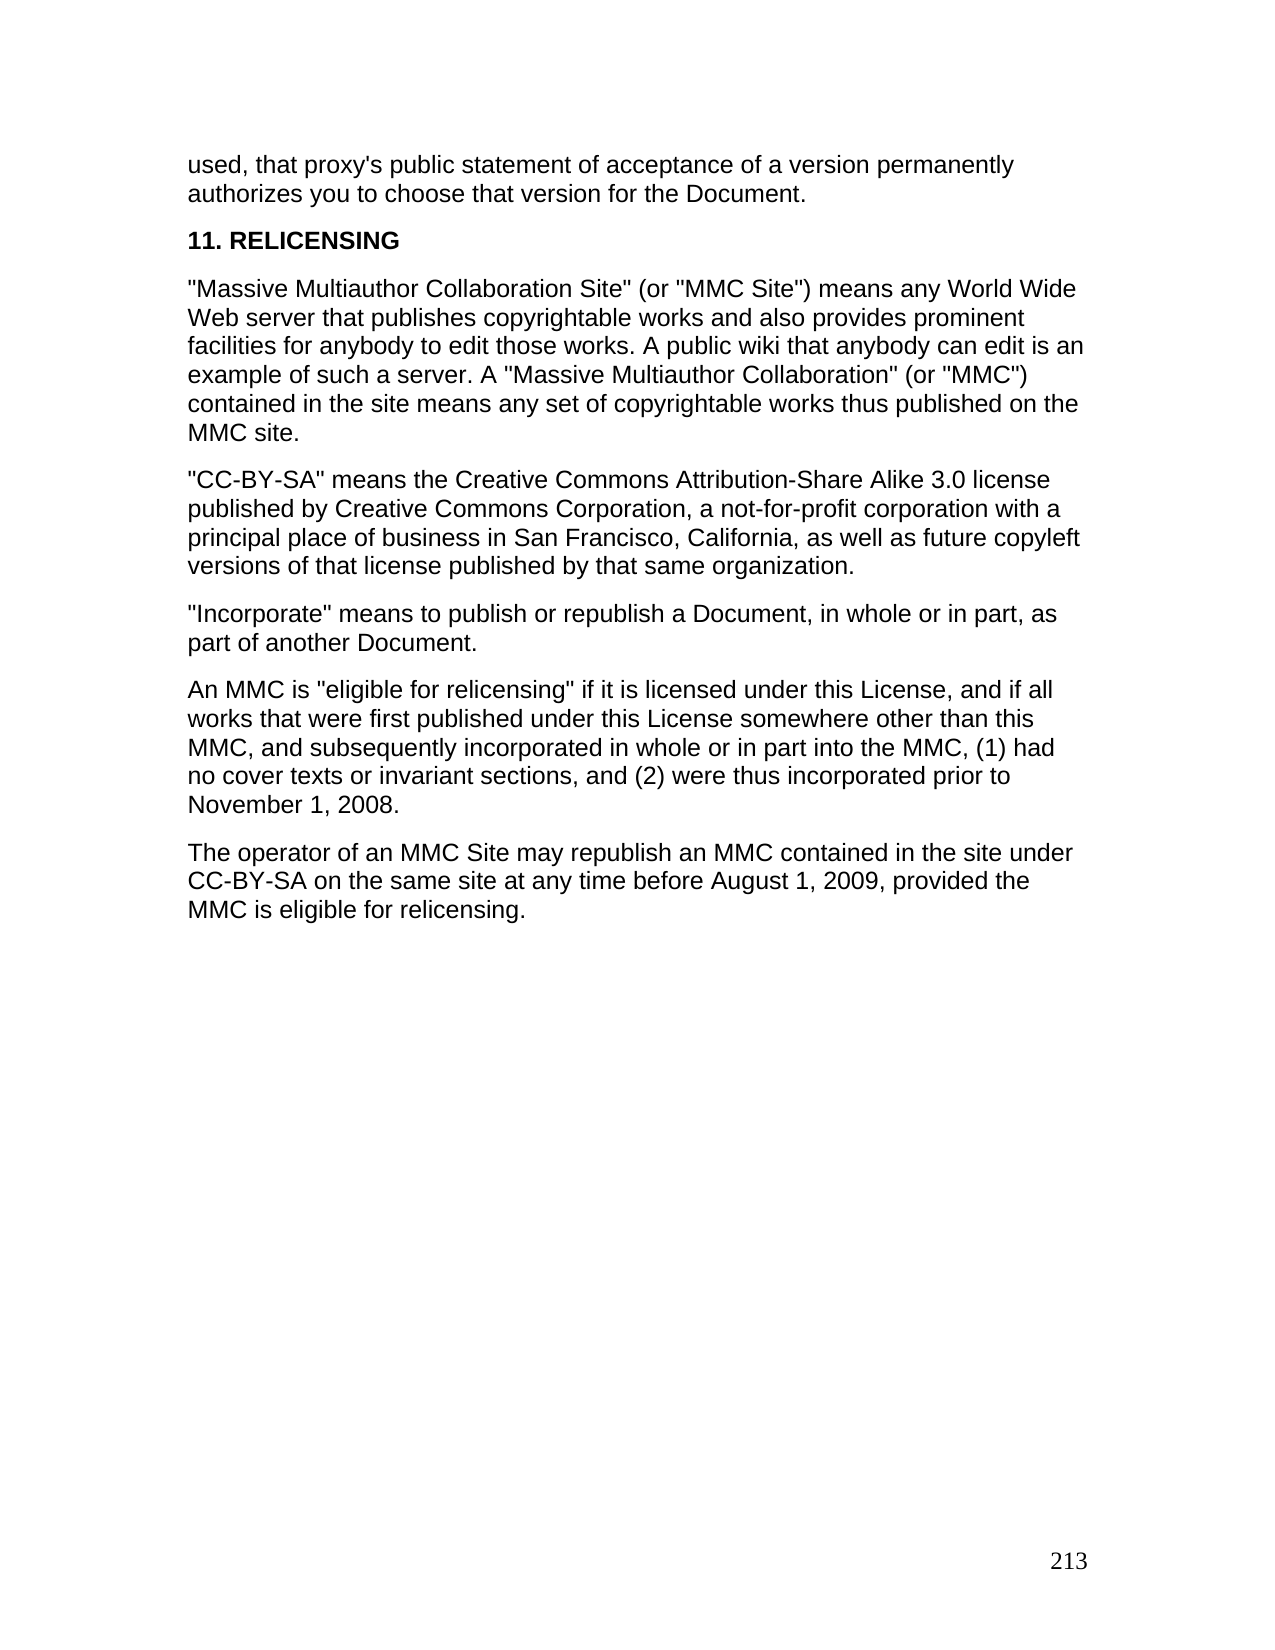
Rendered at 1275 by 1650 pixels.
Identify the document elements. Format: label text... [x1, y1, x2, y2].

text "CC-BY-SA" means the Creative Commons Attribution-Share Alike 3.0 license published by Creative Commons Corporation, a not-for-profit corporation with a principal place of business in San Francisco, California, as well as future copyleft versions of that license published by that same organization. [187, 465, 1087, 580]
text "Incorporate" means to publish or republish a Document, in whole or in part, as part of another Document. [187, 599, 1087, 656]
text An MMC is "eligible for relicensing" if it is licensed under this License, and if all works that were first published under this License somewhere other than this MMC, and subsequently incorporated in whole or in part into the MMC, (1) had no cover texts or invariant sections, and (2) were thus incorporated prior to November 1, 2008. [187, 675, 1087, 819]
text 11. RELICENSING [187, 226, 1087, 255]
text The operator of an MMC Site may republish an MMC contained in the site under CC-BY-SA on the same site at any time before August 1, 2009, provided the MMC is eligible for relicensing. [187, 837, 1087, 924]
text used, that proxy's public statement of acceptance of a version permanently authorizes you to choose that version for the Document. [187, 150, 1087, 207]
text "Massive Multiauthor Collaboration Site" (or "MMC Site") means any World Wide Web server that publishes copyrightable works and also provides prominent facilities for anybody to edit those works. A public wiki that anybody can edit is an example of such a server. A "Massive Multiauthor Collaboration" (or "MMC") contained in the site means any set of copyrightable works thus published on the MMC site. [187, 274, 1087, 446]
